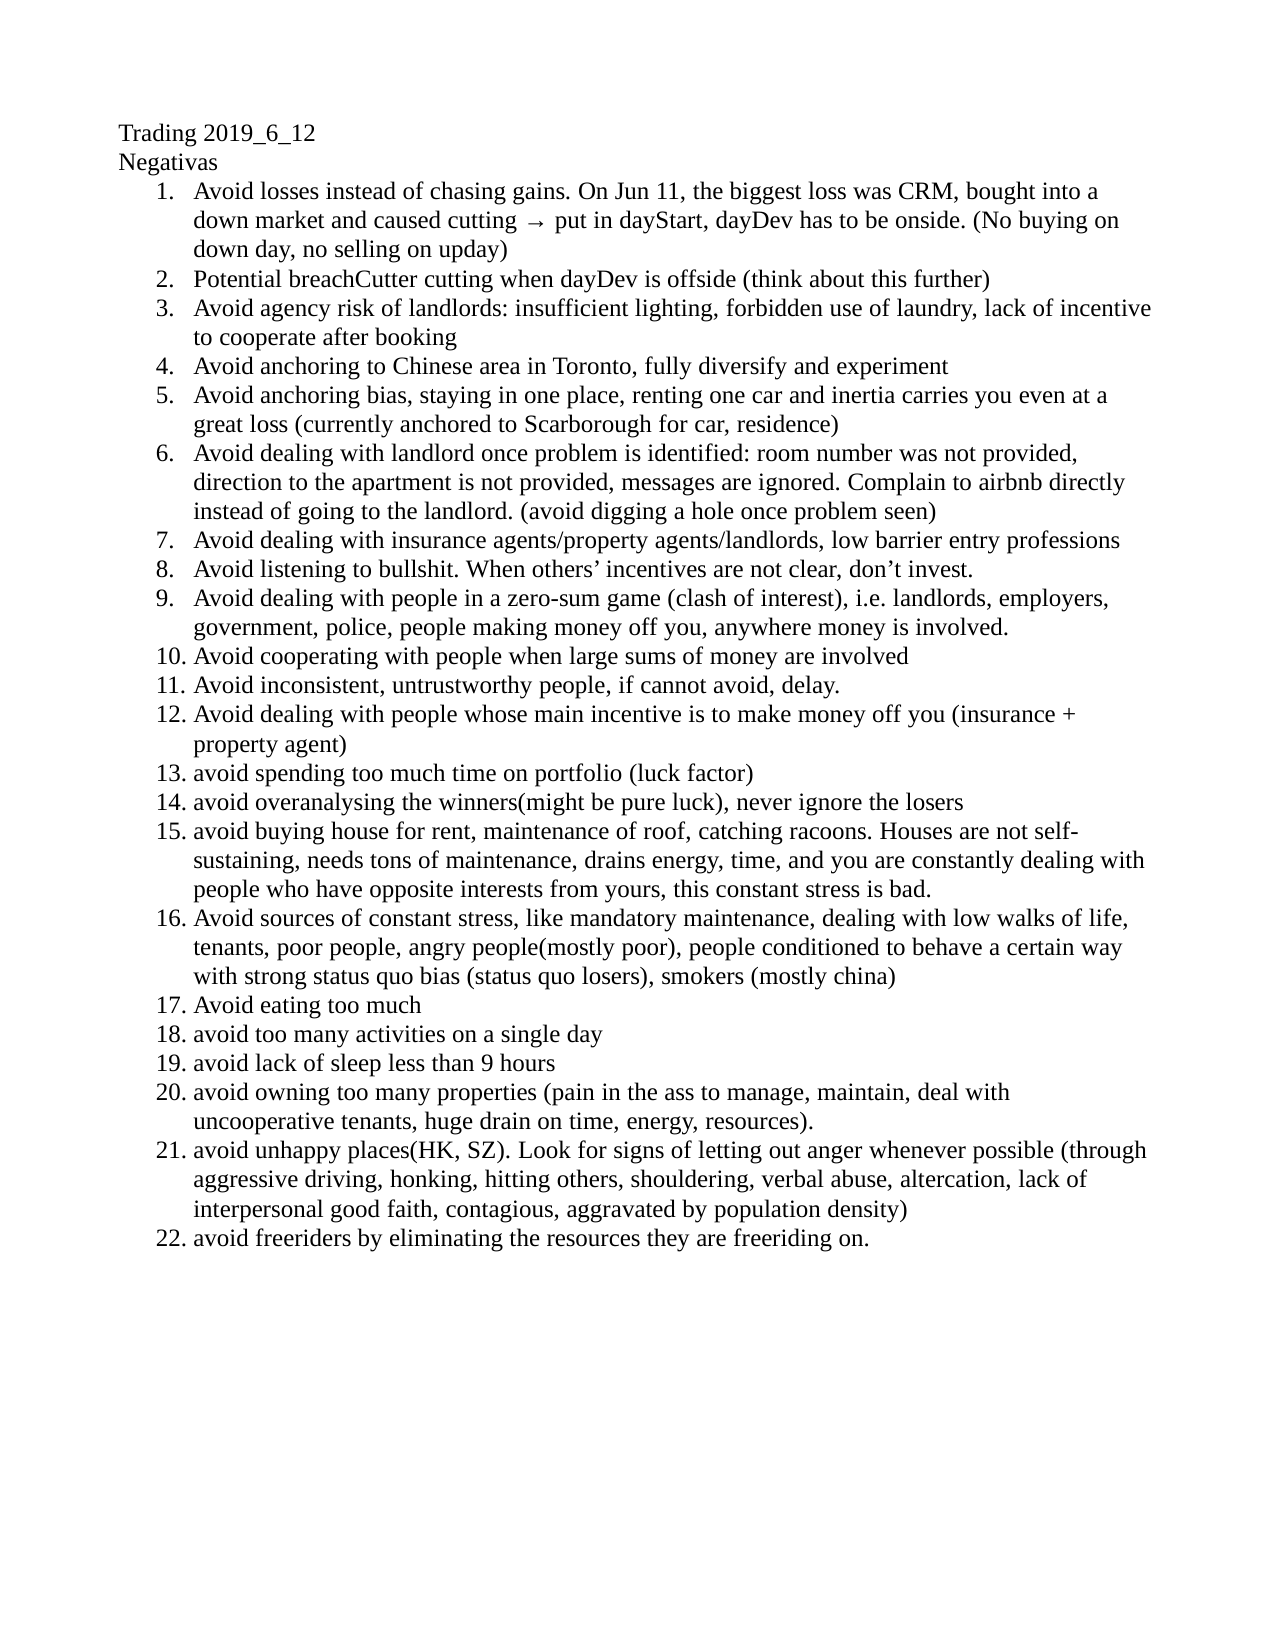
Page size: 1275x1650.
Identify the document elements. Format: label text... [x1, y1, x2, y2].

list avoid freeriders by eliminating the resources they are freeriding on. [156, 1222, 1157, 1252]
list Avoid dealing with insurance agents/property agents/landlords, low barrier entry professions [156, 525, 1157, 554]
text Trading 2019_6_12 [118, 118, 1157, 147]
list Potential breachCutter cutting when dayDev is offside (think about this further) [156, 263, 1157, 292]
list Avoid agency risk of landlords: insufficient lighting, forbidden use of laundry, lack of incentive to cooperate after booking [156, 292, 1157, 351]
list Avoid anchoring to Chinese area in Toronto, fully diversify and experiment [156, 351, 1157, 380]
list Avoid eating too much [156, 990, 1157, 1019]
list avoid too many activities on a single day [156, 1019, 1157, 1048]
list avoid overanalysing the winners(might be pure luck), never ignore the losers [156, 787, 1157, 816]
list Avoid cooperating with people when large sums of money are involved [156, 641, 1157, 670]
list Avoid anchoring bias, staying in one place, renting one car and inertia carries you even at a great loss (currently anchored to Scarborough for car, residence) [156, 380, 1157, 438]
list Avoid inconsistent, untrustworthy people, if cannot avoid, delay. [156, 670, 1157, 699]
list avoid unhappy places(HK, SZ). Look for signs of letting out anger whenever possible (through aggressive driving, honking, hitting others, shouldering, verbal abuse, altercation, lack of interpersonal good faith, contagious, aggravated by population density) [156, 1135, 1157, 1222]
list Avoid listening to bullshit. When others’ incentives are not clear, don’t invest. [156, 554, 1157, 583]
list Avoid dealing with people whose main incentive is to make money off you (insurance + property agent) [156, 699, 1157, 757]
list avoid lack of sleep less than 9 hours [156, 1048, 1157, 1077]
list avoid buying house for rent, maintenance of roof, catching racoons. Houses are not self-sustaining, needs tons of maintenance, drains energy, time, and you are constantly dealing with people who have opposite interests from yours, this constant stress is bad. [156, 816, 1157, 903]
list Avoid dealing with people in a zero-sum game (clash of interest), i.e. landlords, employers, government, police, people making money off you, anywhere money is involved. [156, 583, 1157, 641]
list avoid spending too much time on portfolio (luck factor) [156, 757, 1157, 787]
list Avoid sources of constant stress, like mandatory maintenance, dealing with low walks of life, tenants, poor people, angry people(mostly poor), people conditioned to behave a certain way with strong status quo bias (status quo losers), smokers (mostly china) [156, 903, 1157, 990]
list Avoid losses instead of chasing gains. On Jun 11, the biggest loss was CRM, bought into a down market and caused cutting → put in dayStart, dayDev has to be onside. (No buying on down day, no selling on upday) [156, 176, 1157, 263]
list Avoid dealing with landlord once problem is identified: room number was not provided, direction to the apartment is not provided, messages are ignored. Complain to airbnb directly instead of going to the landlord. (avoid digging a hole once problem seen) [156, 438, 1157, 525]
text Negativas [118, 147, 1157, 176]
list avoid owning too many properties (pain in the ass to manage, maintain, deal with uncooperative tenants, huge drain on time, energy, resources). [156, 1077, 1157, 1135]
